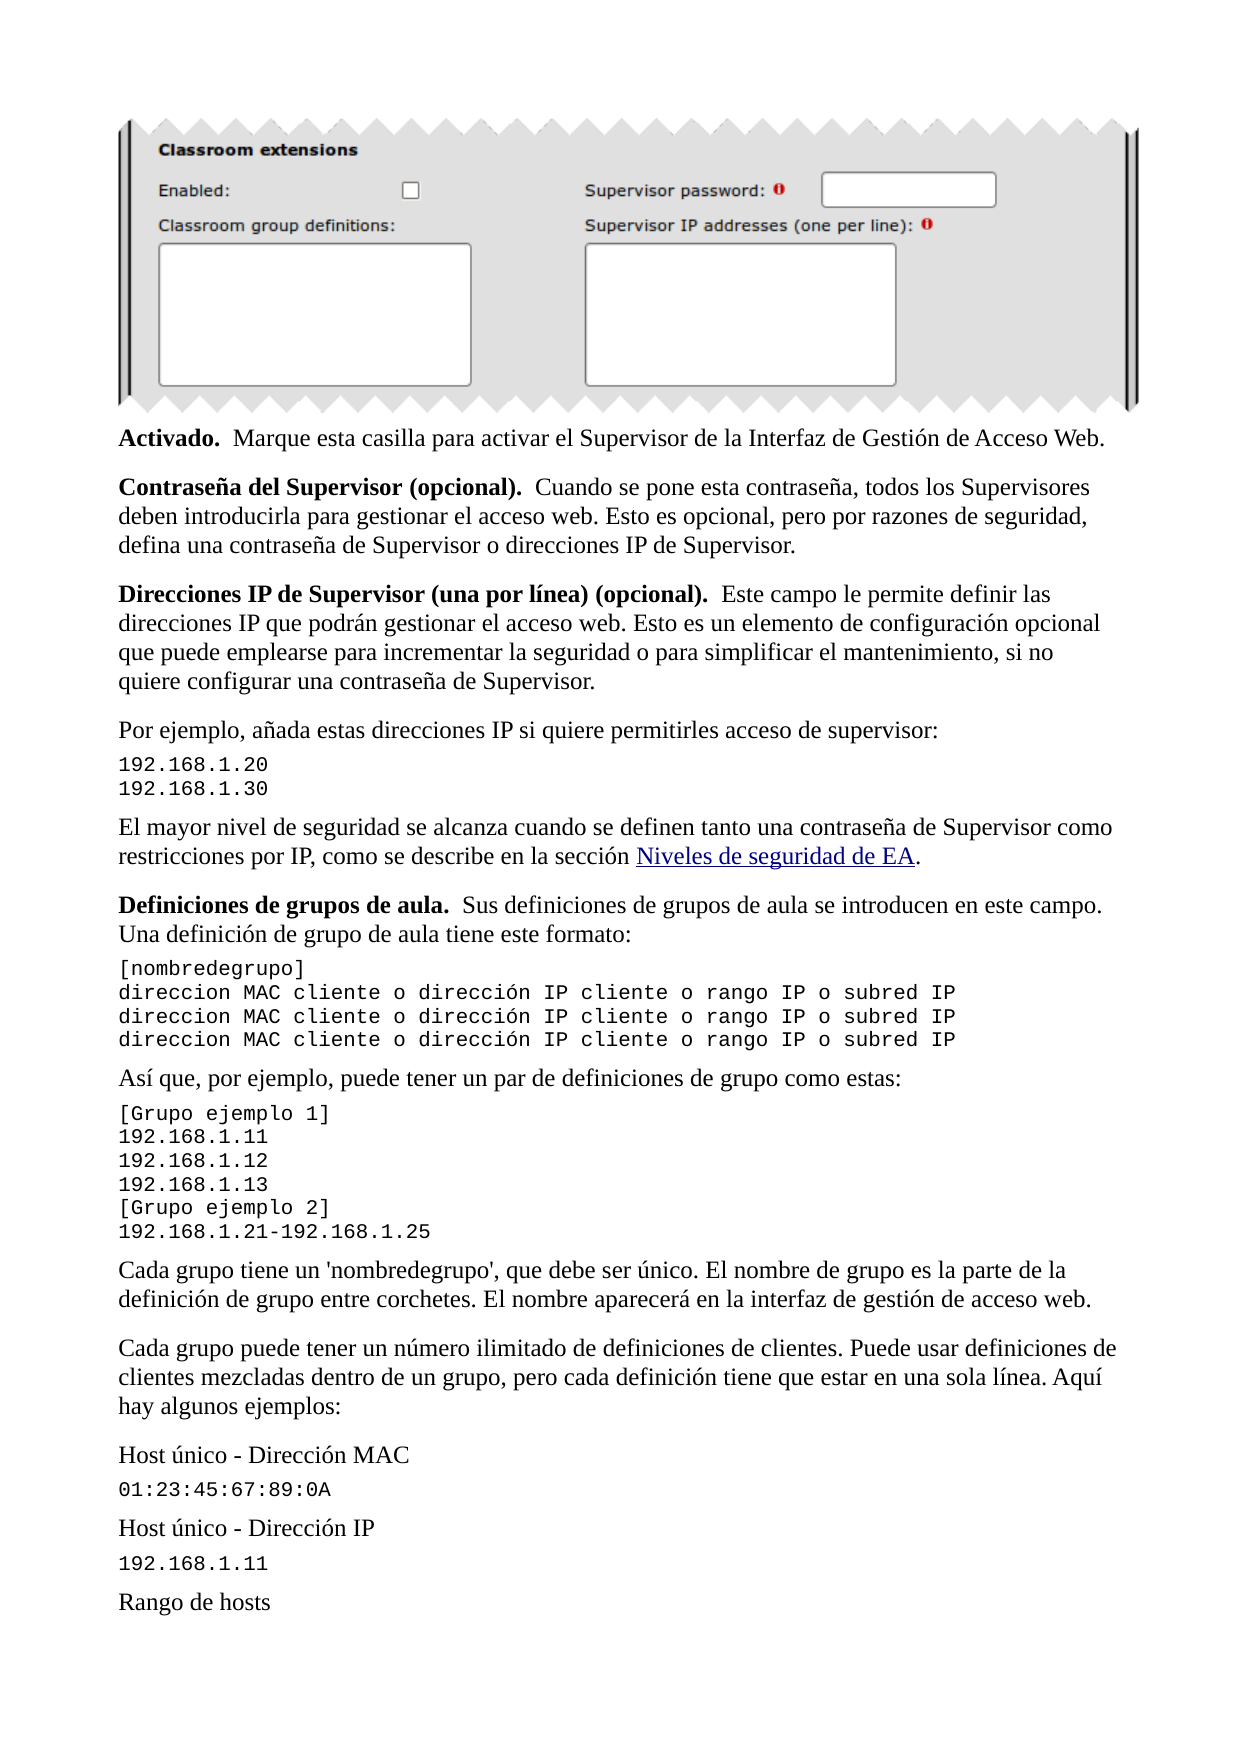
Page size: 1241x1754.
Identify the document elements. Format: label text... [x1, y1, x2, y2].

text Cada grupo puede tener un número ilimitado de definiciones de clientes. Puede usar definiciones de clientes mezcladas dentro de un grupo, pero cada definición tiene que estar en una sola línea. Aquí hay algunos ejemplos: [118, 1333, 1122, 1419]
text El mayor nivel de seguridad se alcanza cuando se definen tanto una contraseña de Supervisor como restricciones por IP, como se describe en la sección Niveles de seguridad de EA. [118, 812, 1122, 870]
text Cada grupo tiene un 'nombredegrupo', que debe ser único. El nombre de grupo es la parte de la definición de grupo entre corchetes. El nombre aparecerá en la interfaz de gestión de acceso web. [118, 1255, 1122, 1312]
text Rango de hosts [118, 1587, 1122, 1616]
picture [118, 118, 1139, 413]
text 192.168.1.30 [118, 778, 1122, 802]
text 01:23:45:67:89:0A [118, 1479, 1122, 1503]
text direccion MAC cliente o dirección IP cliente o rango IP o subred IP [118, 1029, 1122, 1053]
text Así que, por ejemplo, puede tener un par de definiciones de grupo como estas: [118, 1063, 1122, 1092]
text direccion MAC cliente o dirección IP cliente o rango IP o subred IP [118, 982, 1122, 1006]
text direccion MAC cliente o dirección IP cliente o rango IP o subred IP [118, 1006, 1122, 1029]
text [Grupo ejemplo 1] [118, 1103, 1122, 1126]
text Definiciones de grupos de aula. Sus definiciones de grupos de aula se introducen en este campo. Una definición de grupo de aula tiene este formato: [118, 891, 1122, 948]
text [nombredegrupo] [118, 958, 1122, 982]
text Activado. Marque esta casilla para activar el Supervisor de la Interfaz de Gestión de Acceso Web. [118, 423, 1122, 452]
text 192.168.1.20 [118, 754, 1122, 778]
text Direcciones IP de Supervisor (una por línea) (opcional). Este campo le permite definir las direcciones IP que podrán gestionar el acceso web. Esto es un elemento de configuración opcional que puede emplearse para incrementar la seguridad o para simplificar el mantenimiento, si no quiere configurar una contraseña de Supervisor. [118, 579, 1122, 694]
text 192.168.1.13 [118, 1173, 1122, 1197]
text 192.168.1.21-192.168.1.25 [118, 1221, 1122, 1244]
text Por ejemplo, añada estas direcciones IP si quiere permitirles acceso de supervisor: [118, 715, 1122, 744]
text 192.168.1.11 [118, 1126, 1122, 1150]
text 192.168.1.11 [118, 1553, 1122, 1576]
text [Grupo ejemplo 2] [118, 1197, 1122, 1221]
text 192.168.1.12 [118, 1150, 1122, 1173]
text Host único - Dirección IP [118, 1513, 1122, 1542]
text Host único - Dirección MAC [118, 1440, 1122, 1469]
text Contraseña del Supervisor (opcional). Cuando se pone esta contraseña, todos los Supervisores deben introducirla para gestionar el acceso web. Esto es opcional, pero por razones de seguridad, defina una contraseña de Supervisor o direcciones IP de Supervisor. [118, 472, 1122, 559]
